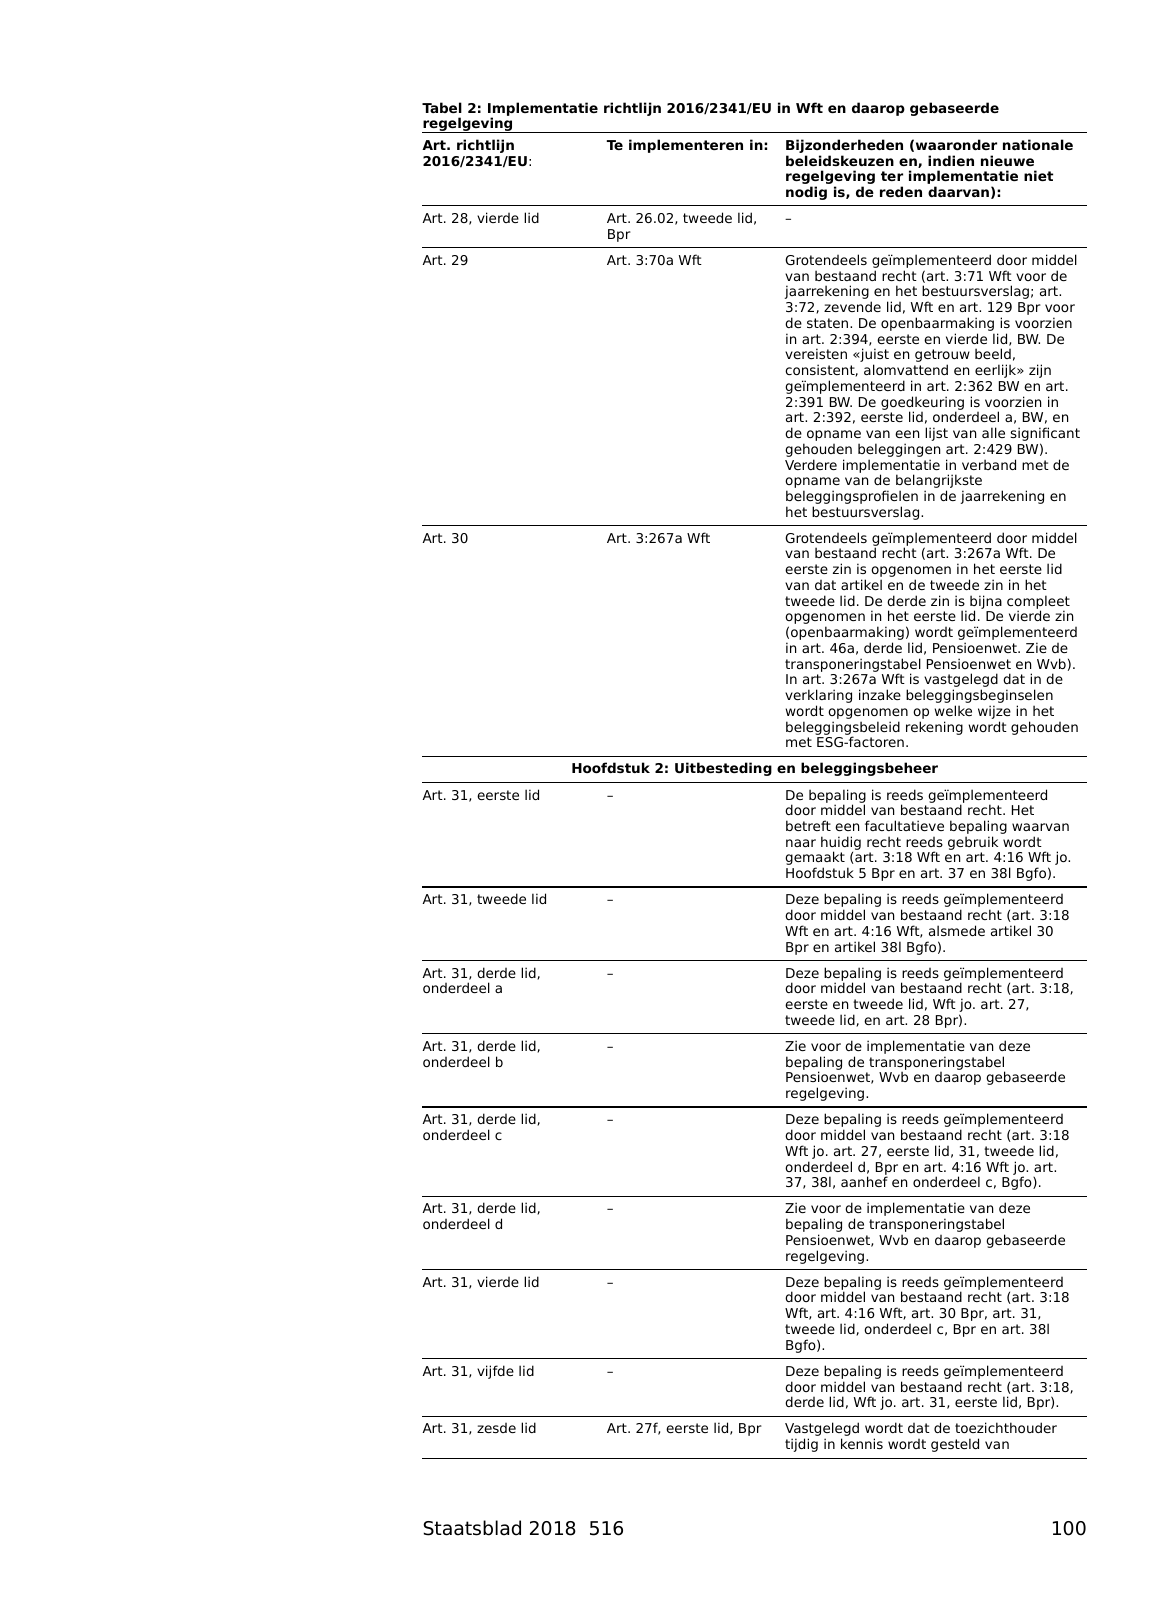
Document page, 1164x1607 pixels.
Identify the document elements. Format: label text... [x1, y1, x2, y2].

table_cell Te implementeren in: [601, 133, 779, 205]
table_cell – [601, 888, 779, 960]
table_cell – [601, 783, 779, 886]
table_cell Vastgelegd wordt dat de toezichthouder tijdig in kennis wordt gesteld van [779, 1417, 1087, 1457]
table_cell – [601, 1034, 779, 1106]
table_header Tabel 2: Implementatie richtlijn 2016/2341/EU in Wft en daarop gebaseerde regelgeving [422, 100, 1087, 132]
table_cell Art. 31, derde lid, onderdeel b [422, 1034, 601, 1106]
table_cell Hoofdstuk 2: Uitbesteding en beleggingsbeheer [422, 757, 1087, 782]
table_cell Art. 31, vierde lid [422, 1270, 601, 1358]
table_cell Bijzonderheden (waaronder nationale beleidskeuzen en, indien nieuwe regelgeving ter implementatie niet nodig is, de reden daarvan): [779, 133, 1087, 205]
table_cell Art. richtlijn 2016/2341/EU: [422, 133, 601, 205]
table_cell – [601, 1270, 779, 1358]
table_cell Grotendeels geïmplementeerd door middel van bestaand recht (art. 3:267a Wft. De eerste zin is opgenomen in het eerste lid van dat artikel en de tweede zin in het tweede lid. De derde zin is bijna compleet opgenomen in het eerste lid. De vierde zin (openbaarmaking) wordt geïmplementeerd in art. 46a, derde lid, Pensioenwet. Zie de transponeringstabel Pensioenwet en Wvb). In art. 3:267a Wft is vastgelegd dat in de verklaring inzake beleggingsbeginselen wordt opgenomen op welke wijze in het beleggingsbeleid rekening wordt gehouden met ESG-factoren. [779, 526, 1087, 756]
table_cell Art. 3:70a Wft [601, 248, 779, 525]
table_cell Art. 31, derde lid, onderdeel c [422, 1108, 601, 1196]
table_cell Art. 27f, eerste lid, Bpr [601, 1417, 779, 1457]
table_cell – [601, 1108, 779, 1196]
table_cell Zie voor de implementatie van deze bepaling de transponeringstabel Pensioenwet, Wvb en daarop gebaseerde regelgeving. [779, 1034, 1087, 1106]
table_cell – [601, 961, 779, 1033]
table_cell Art. 31, eerste lid [422, 783, 601, 886]
table_cell – [601, 1197, 779, 1269]
table_cell Art. 31, derde lid, onderdeel a [422, 961, 601, 1033]
table_cell Art. 29 [422, 248, 601, 525]
table_cell Zie voor de implementatie van deze bepaling de transponeringstabel Pensioenwet, Wvb en daarop gebaseerde regelgeving. [779, 1197, 1087, 1269]
table_cell Art. 30 [422, 526, 601, 756]
table_cell De bepaling is reeds geïmplementeerd door middel van bestaand recht. Het betreft een facultatieve bepaling waarvan naar huidig recht reeds gebruik wordt gemaakt (art. 3:18 Wft en art. 4:16 Wft jo. Hoofdstuk 5 Bpr en art. 37 en 38l Bgfo). [779, 783, 1087, 886]
table_cell Deze bepaling is reeds geïmplementeerd door middel van bestaand recht (art. 3:18 Wft jo. art. 27, eerste lid, 31, tweede lid, onderdeel d, Bpr en art. 4:16 Wft jo. art. 37, 38l, aanhef en onderdeel c, Bgfo). [779, 1108, 1087, 1196]
table_cell Art. 26.02, tweede lid, Bpr [601, 206, 779, 247]
table_cell Deze bepaling is reeds geïmplementeerd door middel van bestaand recht (art. 3:18 Wft, art. 4:16 Wft, art. 30 Bpr, art. 31, tweede lid, onderdeel c, Bpr en art. 38l Bgfo). [779, 1270, 1087, 1358]
table_cell Deze bepaling is reeds geïmplementeerd door middel van bestaand recht (art. 3:18, derde lid, Wft jo. art. 31, eerste lid, Bpr). [779, 1359, 1087, 1416]
table_cell Deze bepaling is reeds geïmplementeerd door middel van bestaand recht (art. 3:18, eerste en tweede lid, Wft jo. art. 27, tweede lid, en art. 28 Bpr). [779, 961, 1087, 1033]
table_cell Art. 3:267a Wft [601, 526, 779, 756]
table_cell Deze bepaling is reeds geïmplementeerd door middel van bestaand recht (art. 3:18 Wft en art. 4:16 Wft, alsmede artikel 30 Bpr en artikel 38l Bgfo). [779, 888, 1087, 960]
table_cell Art. 31, vijfde lid [422, 1359, 601, 1416]
table_cell Art. 31, tweede lid [422, 888, 601, 960]
table_cell – [779, 206, 1087, 247]
table_cell Grotendeels geïmplementeerd door middel van bestaand recht (art. 3:71 Wft voor de jaarrekening en het bestuursverslag; art. 3:72, zevende lid, Wft en art. 129 Bpr voor de staten. De openbaarmaking is voorzien in art. 2:394, eerste en vierde lid, BW. De vereisten «juist en getrouw beeld, consistent, alomvattend en eerlijk» zijn geïmplementeerd in art. 2:362 BW en art. 2:391 BW. De goedkeuring is voorzien in art. 2:392, eerste lid, onderdeel a, BW, en de opname van een lijst van alle significant gehouden beleggingen art. 2:429 BW). Verdere implementatie in verband met de opname van de belangrijkste beleggingsprofielen in de jaarrekening en het bestuursverslag. [779, 248, 1087, 525]
table_cell Art. 28, vierde lid [422, 206, 601, 247]
table_cell Art. 31, zesde lid [422, 1417, 601, 1457]
table_cell Art. 31, derde lid, onderdeel d [422, 1197, 601, 1269]
table_cell – [601, 1359, 779, 1416]
